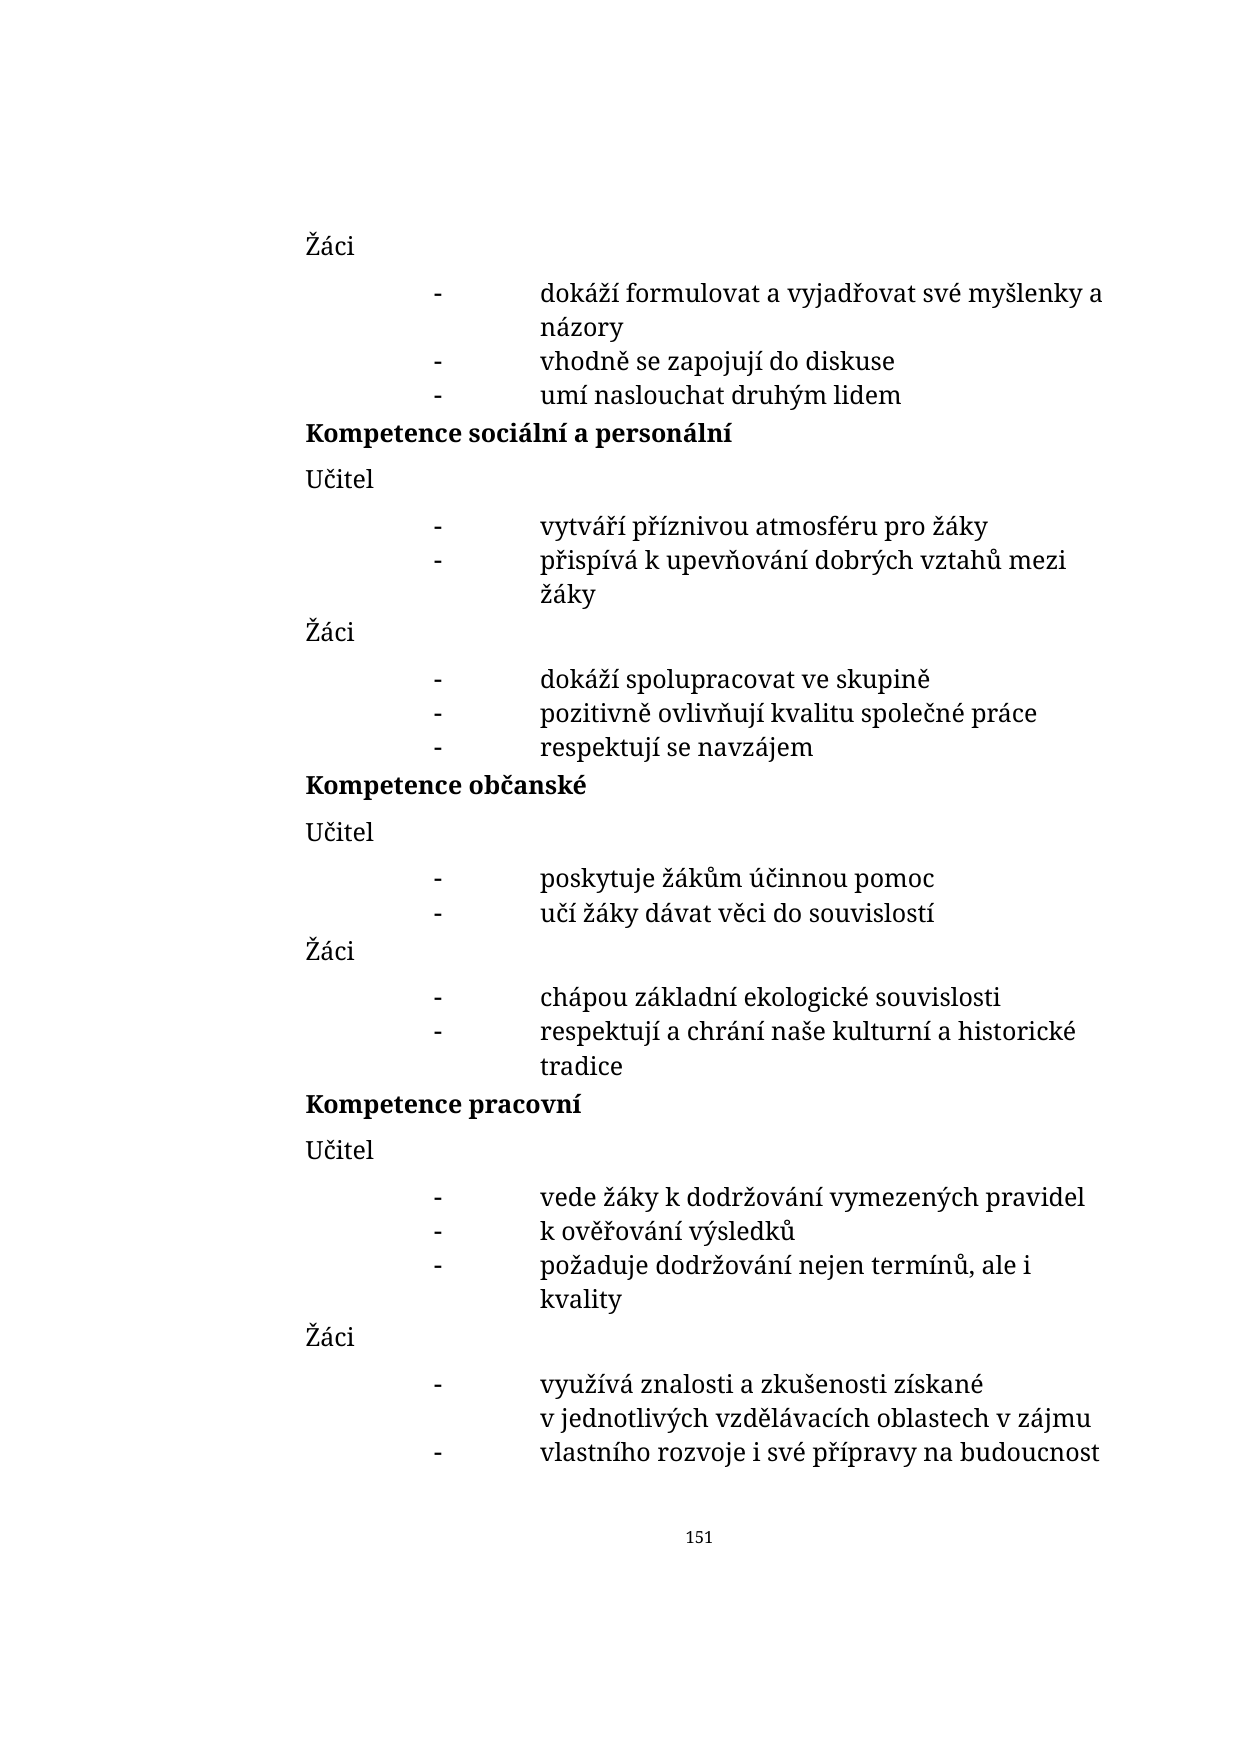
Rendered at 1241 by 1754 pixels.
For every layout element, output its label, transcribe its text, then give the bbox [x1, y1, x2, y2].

list požaduje dodržování nejen termínů, ale i kvality [434, 1248, 1115, 1316]
text Žáci [305, 229, 1115, 263]
list respektují a chrání naše kulturní a historické tradice [434, 1014, 1115, 1082]
list využívá znalosti a zkušenosti získané v jednotlivých vzdělávacích oblastech v zájmu [434, 1366, 1115, 1434]
list respektují se navzájem [434, 730, 1115, 764]
list učí žáky dávat věci do souvislostí [434, 895, 1115, 929]
list vytváří příznivou atmosféru pro žáky [434, 509, 1115, 543]
list k ověřování výsledků [434, 1213, 1115, 1248]
text Žáci [305, 933, 1115, 967]
text Žáci [305, 615, 1115, 649]
list vhodně se zapojují do diskuse [434, 343, 1115, 377]
text Žáci [305, 1320, 1115, 1354]
list dokáží spolupracovat ve skupině [434, 662, 1115, 696]
text Učitel [305, 1133, 1115, 1167]
list chápou základní ekologické souvislosti [434, 980, 1115, 1014]
list dokáží formulovat a vyjadřovat své myšlenky a názory [434, 275, 1115, 343]
list vlastního rozvoje i své přípravy na budoucnost [434, 1434, 1115, 1469]
text Učitel [305, 814, 1115, 849]
list přispívá k upevňování dobrých vztahů mezi žáky [434, 543, 1115, 611]
list vede žáky k dodržování vymezených pravidel [434, 1179, 1115, 1213]
text Kompetence sociální a personální [305, 416, 1115, 450]
list umí naslouchat druhým lidem [434, 377, 1115, 411]
text Kompetence pracovní [305, 1086, 1115, 1120]
list poskytuje žákům účinnou pomoc [434, 861, 1115, 895]
text Kompetence občanské [305, 768, 1115, 802]
text Učitel [305, 462, 1115, 496]
list pozitivně ovlivňují kvalitu společné práce [434, 696, 1115, 730]
